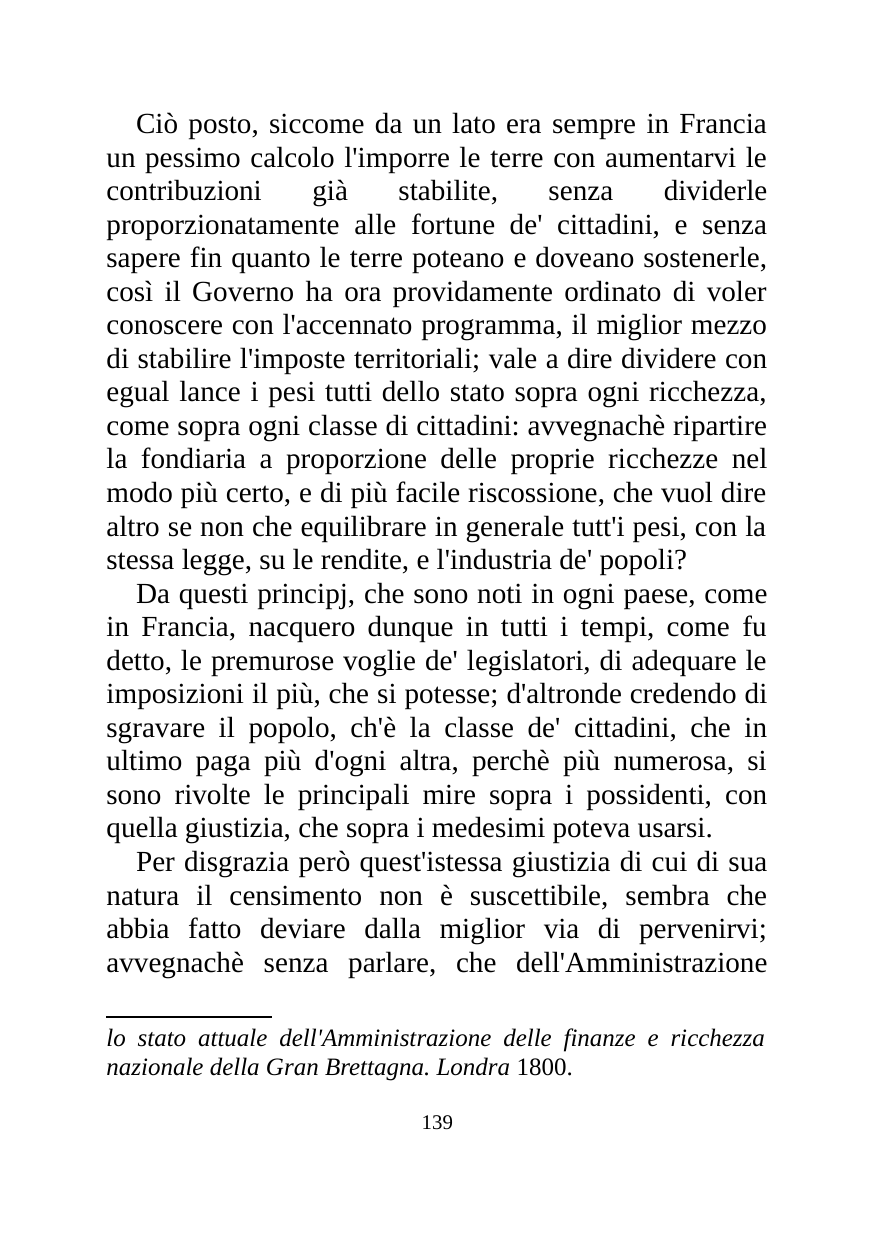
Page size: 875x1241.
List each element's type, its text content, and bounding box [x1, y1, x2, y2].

text Per disgrazia però quest'istessa giustizia di cui di sua natura il censimento non è suscettibile, sembra che abbia fatto deviare dalla miglior via di pervenirvi; avvegnachè senza parlare, che dell'Amministrazione [106, 844, 768, 978]
text Ciò posto, siccome da un lato era sempre in Francia un pessimo calcolo l'imporre le terre con aumentarvi le contribuzioni già stabilite, senza dividerle proporzionatamente alle fortune de' cittadini, e senza sapere fin quanto le terre poteano e doveano sostenerle, così il Governo ha ora providamente ordinato di voler conoscere con l'accennato programma, il miglior mezzo di stabilire l'imposte territoriali; vale a dire dividere con egual lance i pesi tutti dello stato sopra ogni ricchezza, come sopra ogni classe di cittadini: avvegnachè ripartire la fondiaria a proporzione delle proprie ricchezze nel modo più certo, e di più facile riscossione, che vuol dire altro se non che equilibrare in generale tutt'i pesi, con la stessa legge, su le rendite, e l'industria de' popoli? [106, 106, 768, 576]
text lo stato attuale dell'Amministrazione delle finanze e ricchezza nazionale della Gran Brettagna. Londra 1800. [106, 1023, 768, 1080]
text Da questi principj, che sono noti in ogni paese, come in Francia, nacquero dunque in tutti i tempi, come fu detto, le premurose voglie de' legislatori, di adequare le imposizioni il più, che si potesse; d'altronde credendo di sgravare il popolo, ch'è la classe de' cittadini, che in ultimo paga più d'ogni altra, perchè più numerosa, si sono rivolte le principali mire sopra i possidenti, con quella giustizia, che sopra i medesimi poteva usarsi. [106, 576, 768, 844]
